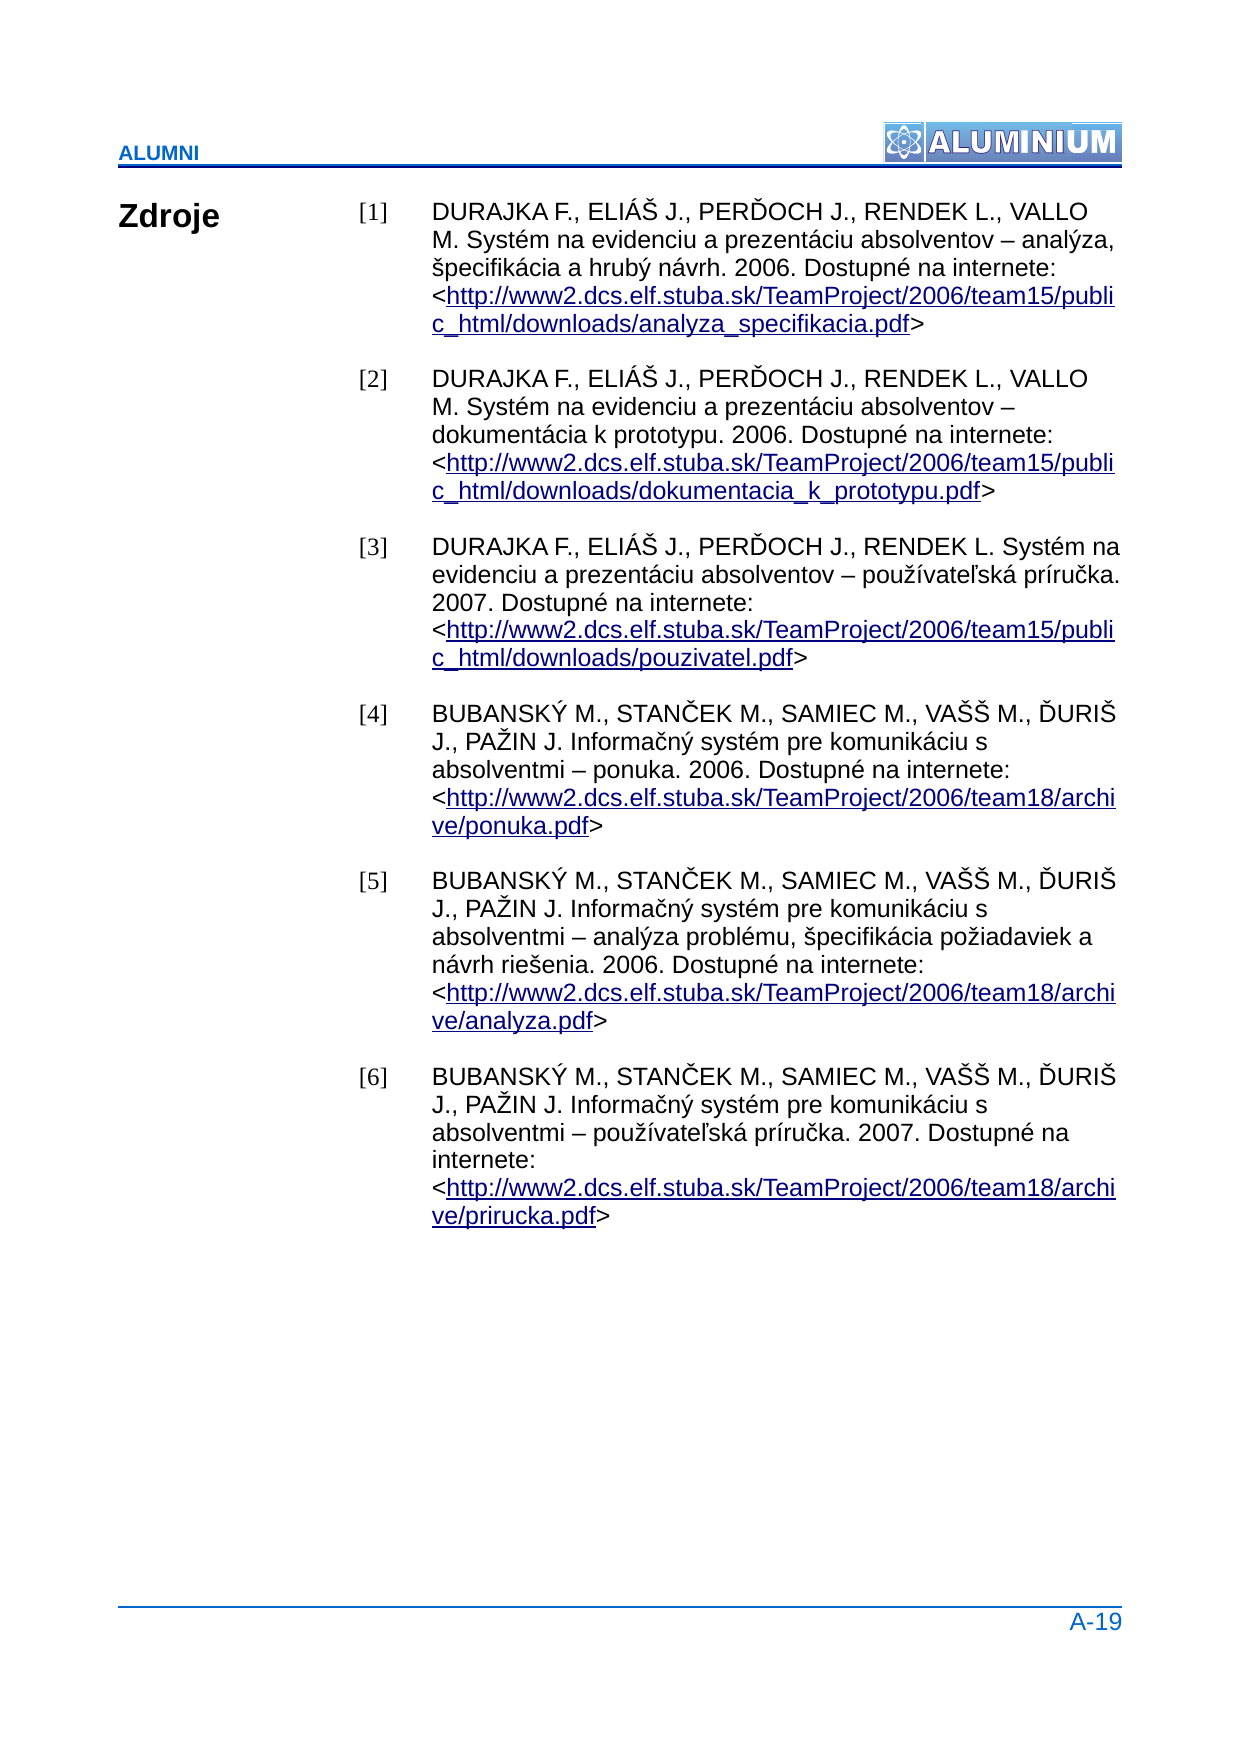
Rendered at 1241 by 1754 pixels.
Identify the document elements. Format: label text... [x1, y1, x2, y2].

list BUBANSKÝ M., STANČEK M., SAMIEC M., VAŠŠ M., ĎURIŠ J., PAŽIN J. Informačný systém pre komunikáciu s absolventmi – analýza problému, špecifikácia požiadaviek a návrh riešenia. 2006. Dostupné na internete: <http://www2.dcs.elf.stuba.sk/TeamProject/2006/team18/archive/analyza.pdf> [358, 867, 1122, 1062]
list DURAJKA F., ELIÁŠ J., PERĎOCH J., RENDEK L. Systém na evidenciu a prezentáciu absolventov – používateľská príručka. 2007. Dostupné na internete: <http://www2.dcs.elf.stuba.sk/TeamProject/2006/team15/public_html/downloads/pouzivatel.pdf> [358, 532, 1122, 700]
list BUBANSKÝ M., STANČEK M., SAMIEC M., VAŠŠ M., ĎURIŠ J., PAŽIN J. Informačný systém pre komunikáciu s absolventmi – používateľská príručka. 2007. Dostupné na internete: <http://www2.dcs.elf.stuba.sk/TeamProject/2006/team18/archive/prirucka.pdf> [358, 1062, 1122, 1230]
list BUBANSKÝ M., STANČEK M., SAMIEC M., VAŠŠ M., ĎURIŠ J., PAŽIN J. Informačný systém pre komunikáciu s absolventmi – ponuka. 2006. Dostupné na internete: <http://www2.dcs.elf.stuba.sk/TeamProject/2006/team18/archive/ponuka.pdf> [358, 700, 1122, 867]
list DURAJKA F., ELIÁŠ J., PERĎOCH J., RENDEK L., VALLO M. Systém na evidenciu a prezentáciu absolventov – dokumentácia k prototypu. 2006. Dostupné na internete: <http://www2.dcs.elf.stuba.sk/TeamProject/2006/team15/public_html/downloads/dokumentacia_k_prototypu.pdf> [358, 365, 1122, 532]
subtitle Zdroje [118, 198, 358, 235]
list DURAJKA F., ELIÁŠ J., PERĎOCH J., RENDEK L., VALLO M. Systém na evidenciu a prezentáciu absolventov – analýza, špecifikácia a hrubý návrh. 2006. Dostupné na internete: <http://www2.dcs.elf.stuba.sk/TeamProject/2006/team15/public_html/downloads/analyza_specifikacia.pdf> [358, 198, 1122, 365]
